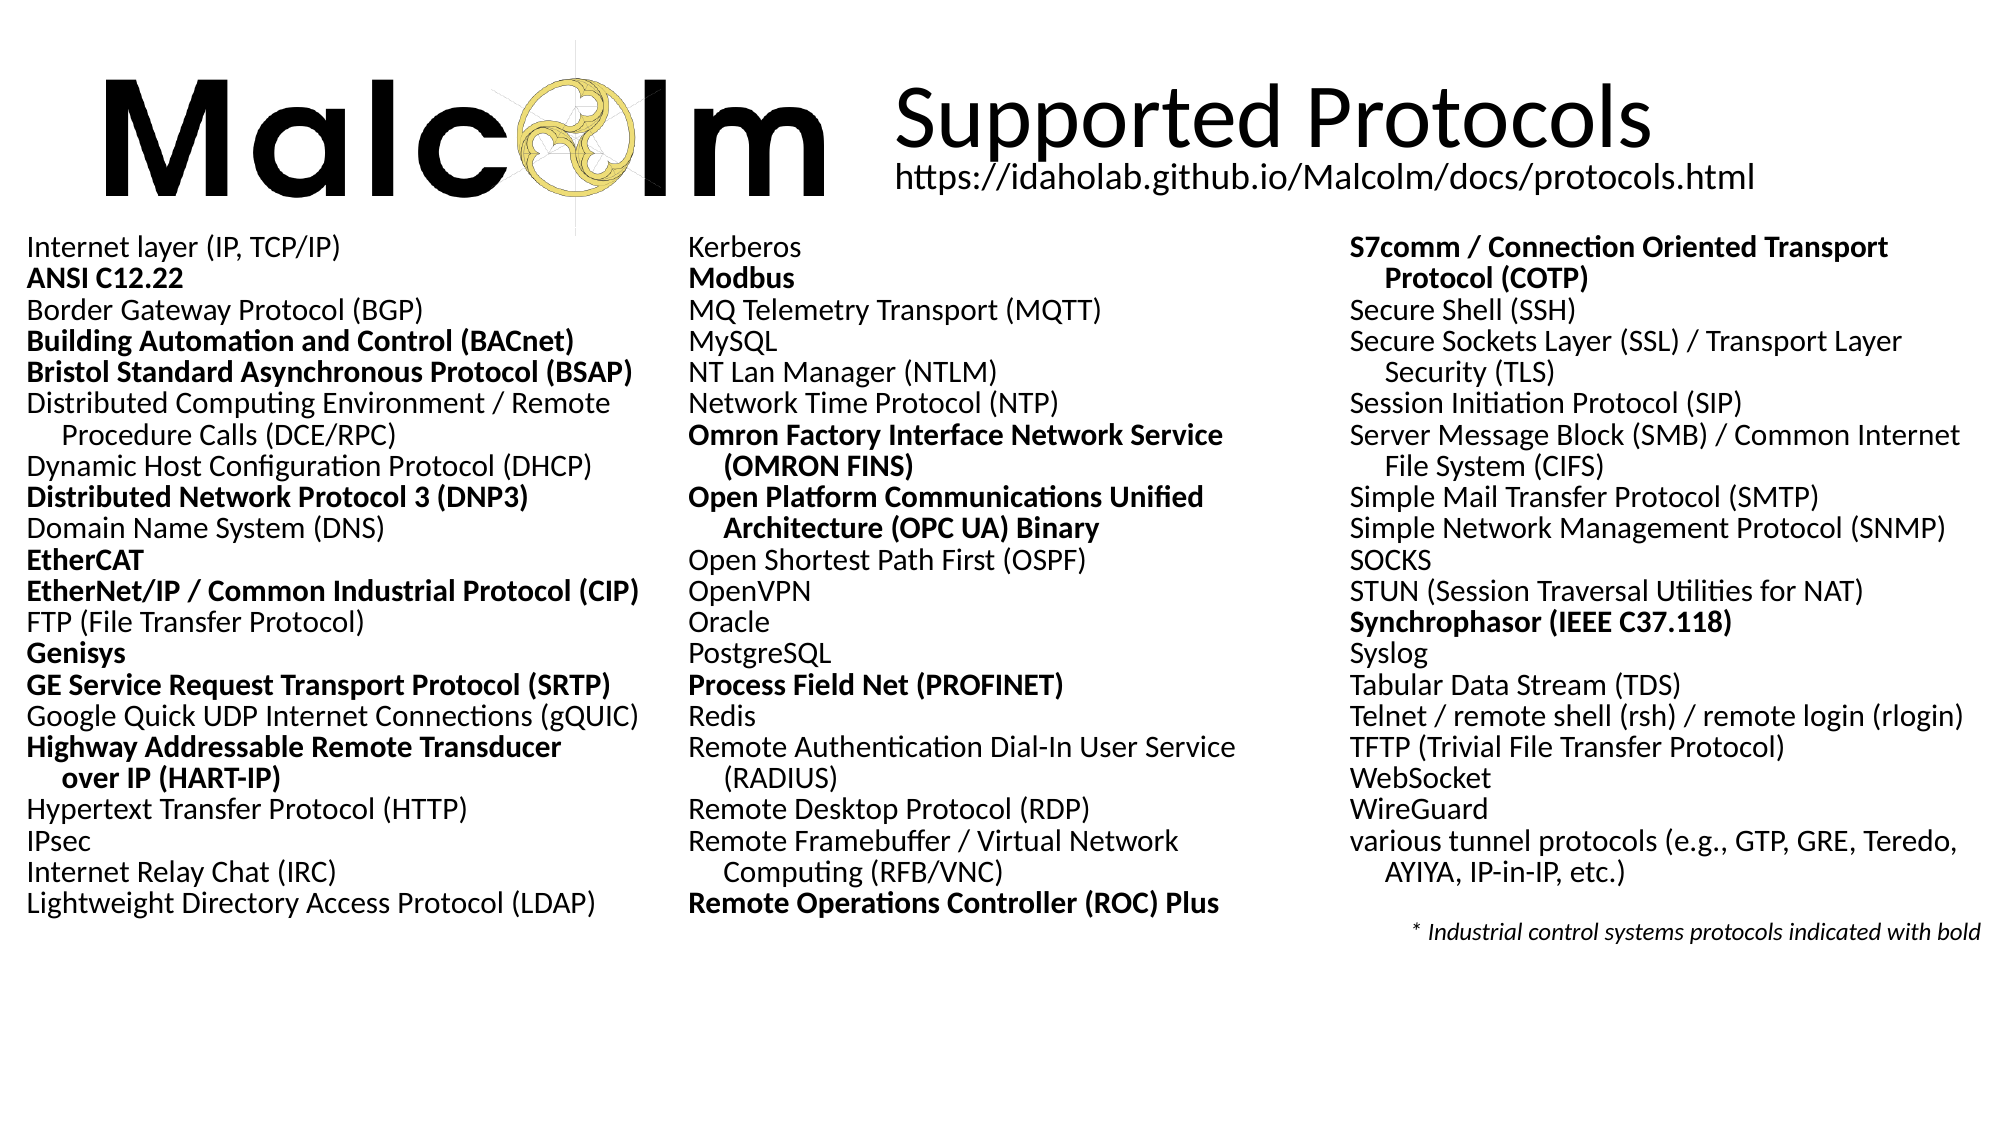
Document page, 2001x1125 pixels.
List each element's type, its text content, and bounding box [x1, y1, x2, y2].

title Supported Protocols [879, 59, 1859, 177]
table_header Kerberos Modbus MQ Telemetry Transport (MQTT) MySQL NT Lan Manager (NTLM) Network Time Protocol (NTP) Omron Factory Interface Network Service (OMRON FINS) Open Platform Communications Unified Architecture (OPC UA) Binary Open Shortest Path First (OSPF) OpenVPN Oracle PostgreSQL Process Field Net (PROFINET) Redis Remote Authentication Dial-In User Service (RADIUS) Remote Desktop Protocol (RDP) Remote Framebuffer / Virtual Network Computing (RFB/VNC) Remote Operations Controller (ROC) Plus [674, 228, 1335, 1125]
text_box https://idaholab.github.io/Malcolm/docs/protocols.html [879, 177, 1772, 205]
table_header S7comm / Connection Oriented Transport Protocol (COTP) Secure Shell (SSH) Secure Sockets Layer (SSL) / Transport Layer Security (TLS) Session Initiation Protocol (SIP) Server Message Block (SMB) / Common Internet File System (CIFS) Simple Mail Transfer Protocol (SMTP) Simple Network Management Protocol (SNMP) SOCKS STUN (Session Traversal Utilities for NAT) Synchrophasor (IEEE C37.118) Syslog Tabular Data Stream (TDS) Telnet / remote shell (rsh) / remote login (rlogin) TFTP (Trivial File Transfer Protocol) WebSocket WireGuard various tunnel protocols (e.g., GTP, GRE, Teredo, AYIYA, IP-in-IP, etc.) * Industrial control systems protocols indicated with bold [1336, 228, 1997, 1125]
picture [106, 40, 824, 227]
table_header Internet layer (IP, TCP/IP) ANSI C12.22 Border Gateway Protocol (BGP) Building Automation and Control (BACnet) Bristol Standard Asynchronous Protocol (BSAP) Distributed Computing Environment / Remote Procedure Calls (DCE/RPC) Dynamic Host Configuration Protocol (DHCP) Distributed Network Protocol 3 (DNP3) Domain Name System (DNS) EtherCAT EtherNet/IP / Common Industrial Protocol (CIP) FTP (File Transfer Protocol) Genisys GE Service Request Transport Protocol (SRTP) Google Quick UDP Internet Connections (gQUIC) Highway Addressable Remote Transducer over IP (HART-IP) Hypertext Transfer Protocol (HTTP) IPsec Internet Relay Chat (IRC) Lightweight Directory Access Protocol (LDAP) [13, 228, 673, 1125]
